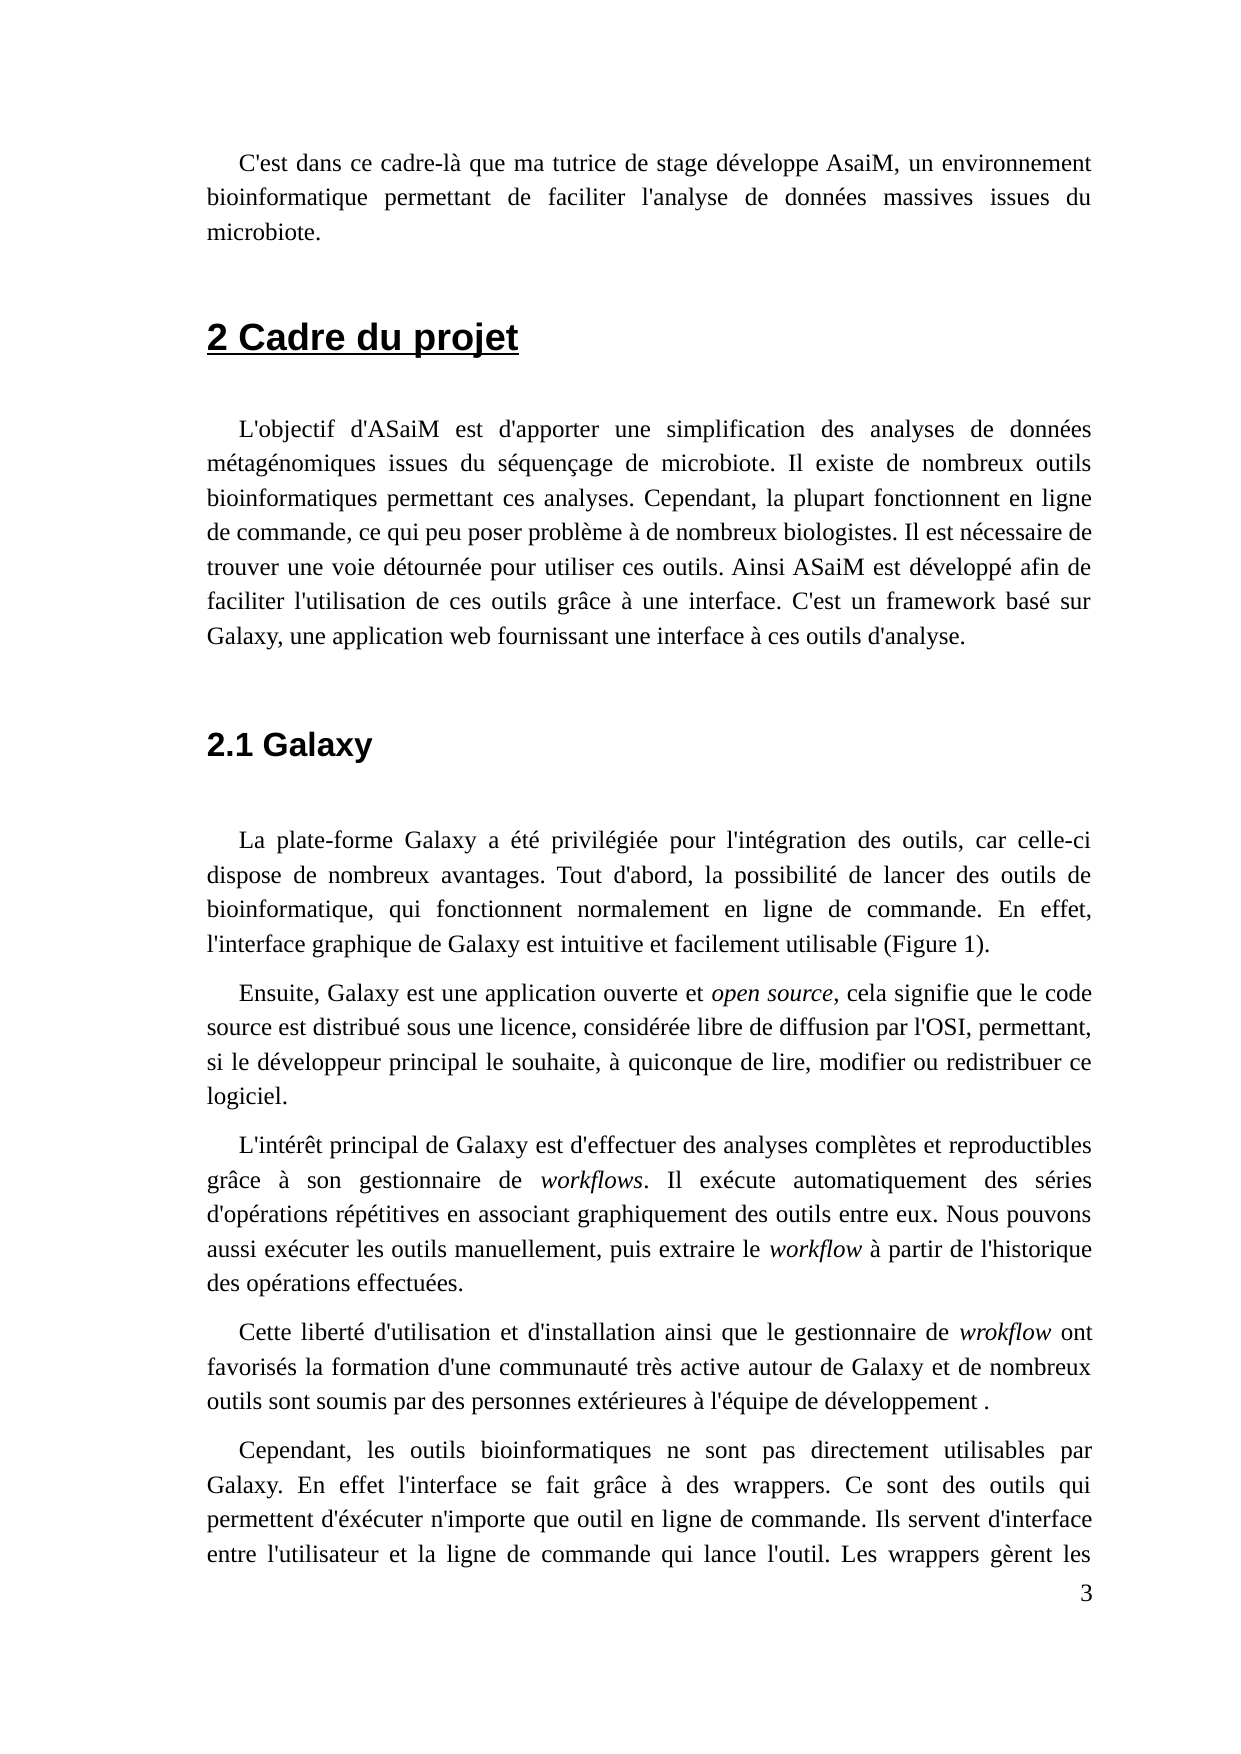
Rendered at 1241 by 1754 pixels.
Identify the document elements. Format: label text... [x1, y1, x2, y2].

text L'objectif d'ASaiM est d'apporter une simplification des analyses de données métagénomiques issues du séquençage de microbiote. Il existe de nombreux outils bioinformatiques permettant ces analyses. Cependant, la plupart fonctionnent en ligne de commande, ce qui peu poser problème à de nombreux biologistes. Il est nécessaire de trouver une voie détournée pour utiliser ces outils. Ainsi ASaiM est développé afin de faciliter l'utilisation de ces outils grâce à une interface. C'est un framework basé sur Galaxy, une application web fournissant une interface à ces outils d'analyse. [207, 414, 1093, 649]
text Cette liberté d'utilisation et d'installation ainsi que le gestionnaire de wrokflow ont favorisés la formation d'une communauté très active autour de Galaxy et de nombreux outils sont soumis par des personnes extérieures à l'équipe de développement . [207, 1317, 1093, 1415]
text C'est dans ce cadre-là que ma tutrice de stage développe AsaiM, un environnement bioinformatique permettant de faciliter l'analyse de données massives issues du microbiote. [207, 148, 1093, 245]
text Cependant, les outils bioinformatiques ne sont pas directement utilisables par Galaxy. En effet l'interface se fait grâce à des wrappers. Ce sont des outils qui permettent d'éxécuter n'importe que outil en ligne de commande. Ils servent d'interface entre l'utilisateur et la ligne de commande qui lance l'outil. Les wrappers gèrent les [207, 1435, 1093, 1567]
text L'intérêt principal de Galaxy est d'effectuer des analyses complètes et reproductibles grâce à son gestionnaire de workflows. Il exécute automatiquement des séries d'opérations répétitives en associant graphiquement des outils entre eux. Nous pouvons aussi exécuter les outils manuellement, puis extraire le workflow à partir de l'historique des opérations effectuées. [207, 1130, 1093, 1297]
text Ensuite, Galaxy est une application ouverte et open source, cela signifie que le code source est distribué sous une licence, considérée libre de diffusion par l'OSI, permettant, si le développeur principal le souhaite, à quiconque de lire, modifier ou redistribuer ce logiciel. [207, 978, 1093, 1110]
text La plate-forme Galaxy a été privilégiée pour l'intégration des outils, car celle-ci dispose de nombreux avantages. Tout d'abord, la possibilité de lancer des outils de bioinformatique, qui fonctionnent normalement en ligne de commande. En effet, l'interface graphique de Galaxy est intuitive et facilement utilisable (Figure 1). [207, 825, 1093, 957]
subtitle 2.1 Galaxy [207, 725, 1093, 764]
subtitle 2 Cadre du projet [207, 315, 1093, 358]
